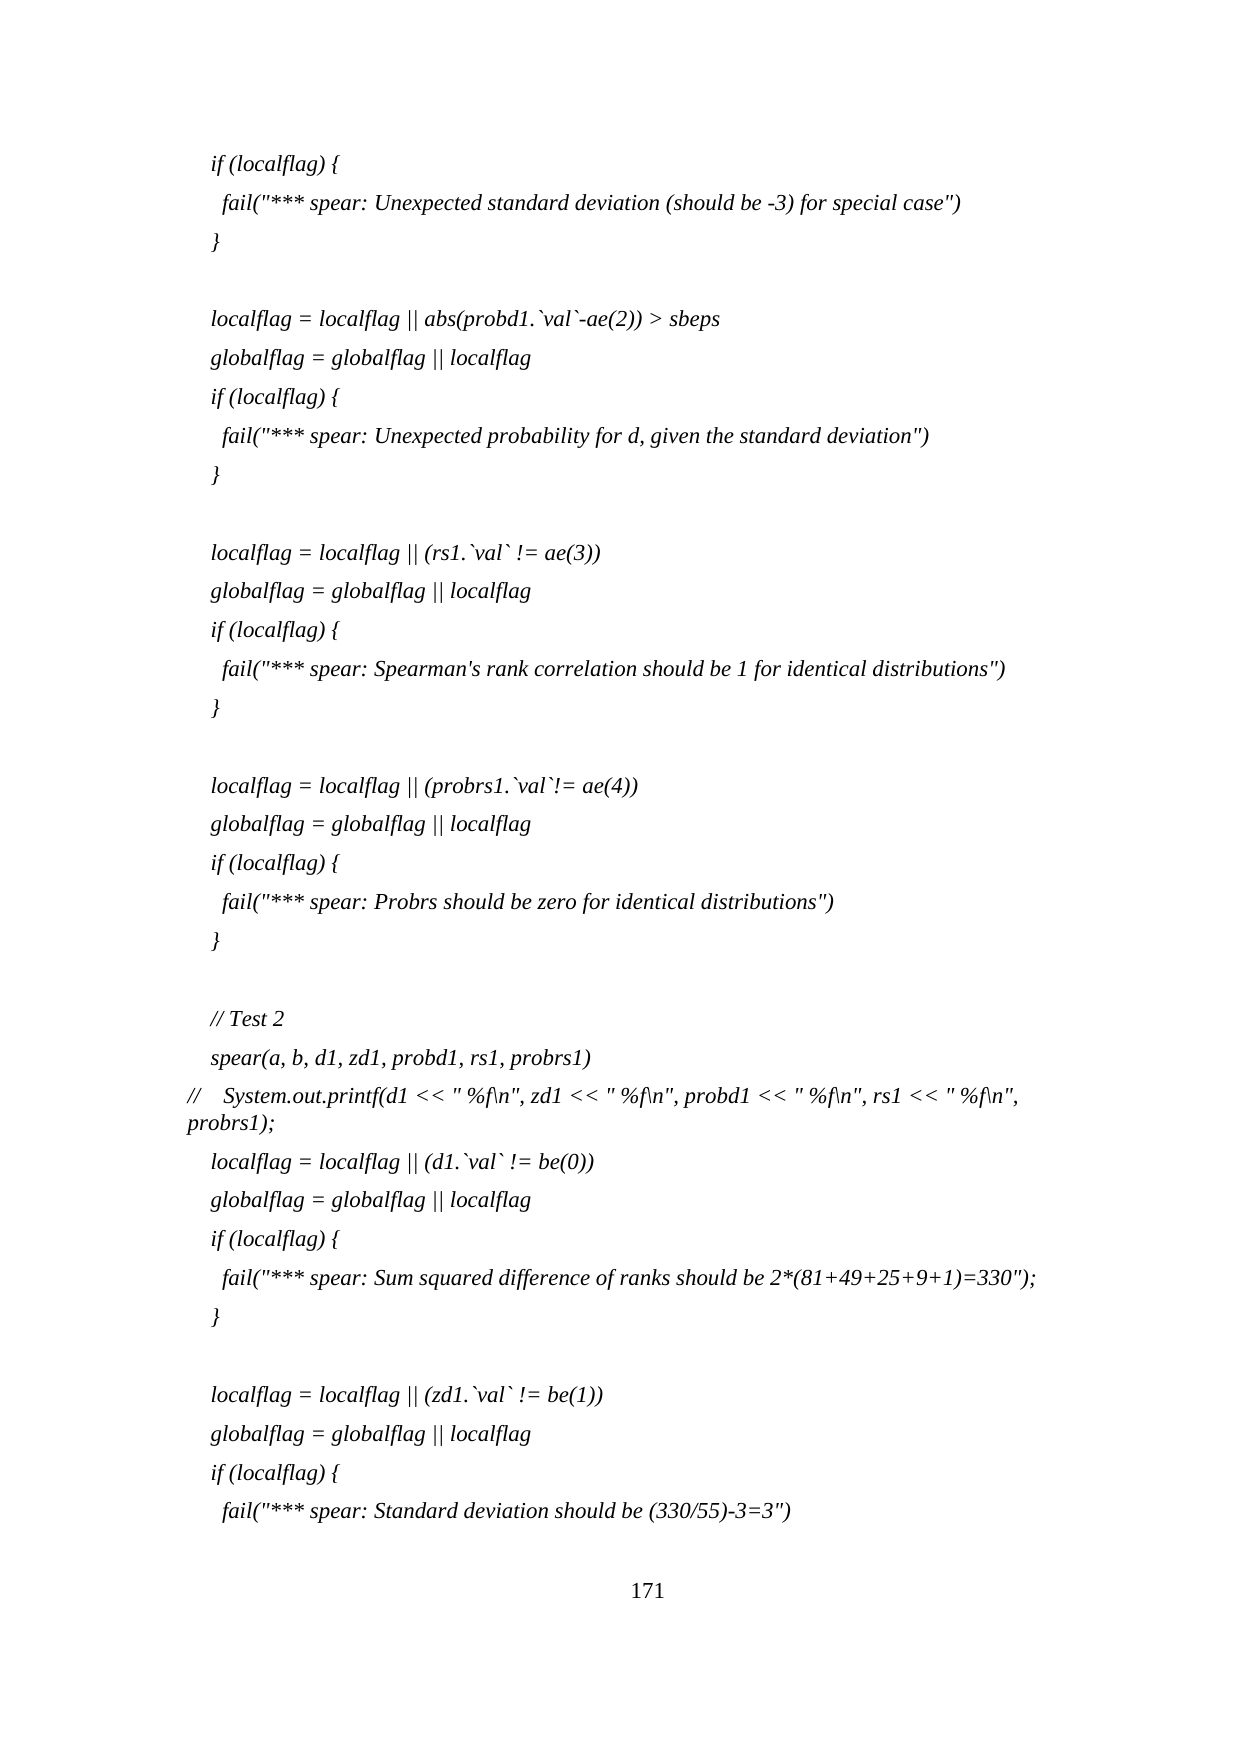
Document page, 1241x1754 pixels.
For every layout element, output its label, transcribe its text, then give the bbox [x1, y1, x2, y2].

text // System.out.printf(d1 << " %f\n", zd1 << " %f\n", probd1 << " %f\n", rs1 << " %f\n", probrs1); [187, 1082, 1108, 1135]
text if (localflag) { [187, 616, 1108, 643]
text spear(a, b, d1, zd1, probd1, rs1, probrs1) [187, 1044, 1108, 1070]
text fail("*** spear: Unexpected standard deviation (should be -3) for special case") [187, 189, 1108, 215]
text globalflag = globalflag || localflag [187, 1420, 1108, 1446]
text localflag = localflag || (rs1.`val` != ae(3)) [187, 538, 1108, 565]
text } [187, 694, 1108, 720]
text if (localflag) { [187, 849, 1108, 876]
text fail("*** spear: Unexpected probability for d, given the standard deviation") [187, 422, 1108, 448]
text fail("*** spear: Probrs should be zero for identical distributions") [187, 888, 1108, 914]
text localflag = localflag || (probrs1.`val`!= ae(4)) [187, 772, 1108, 798]
text if (localflag) { [187, 383, 1108, 409]
text localflag = localflag || (zd1.`val` != be(1)) [187, 1381, 1108, 1407]
text } [187, 461, 1108, 487]
text fail("*** spear: Standard deviation should be (330/55)-3=3") [187, 1497, 1108, 1524]
text if (localflag) { [187, 1225, 1108, 1252]
text localflag = localflag || (d1.`val` != be(0)) [187, 1148, 1108, 1174]
text } [187, 228, 1108, 254]
text } [187, 1303, 1108, 1329]
text } [187, 927, 1108, 953]
text if (localflag) { [187, 1458, 1108, 1485]
text localflag = localflag || abs(probd1.`val`-ae(2)) > sbeps [187, 305, 1108, 332]
text globalflag = globalflag || localflag [187, 344, 1108, 371]
text if (localflag) { [187, 150, 1108, 176]
text globalflag = globalflag || localflag [187, 1187, 1108, 1213]
text globalflag = globalflag || localflag [187, 577, 1108, 604]
text fail("*** spear: Sum squared difference of ranks should be 2*(81+49+25+9+1)=330"); [187, 1264, 1108, 1291]
text globalflag = globalflag || localflag [187, 811, 1108, 837]
text fail("*** spear: Spearman's rank correlation should be 1 for identical distributions") [187, 655, 1108, 681]
text // Test 2 [187, 1005, 1108, 1031]
